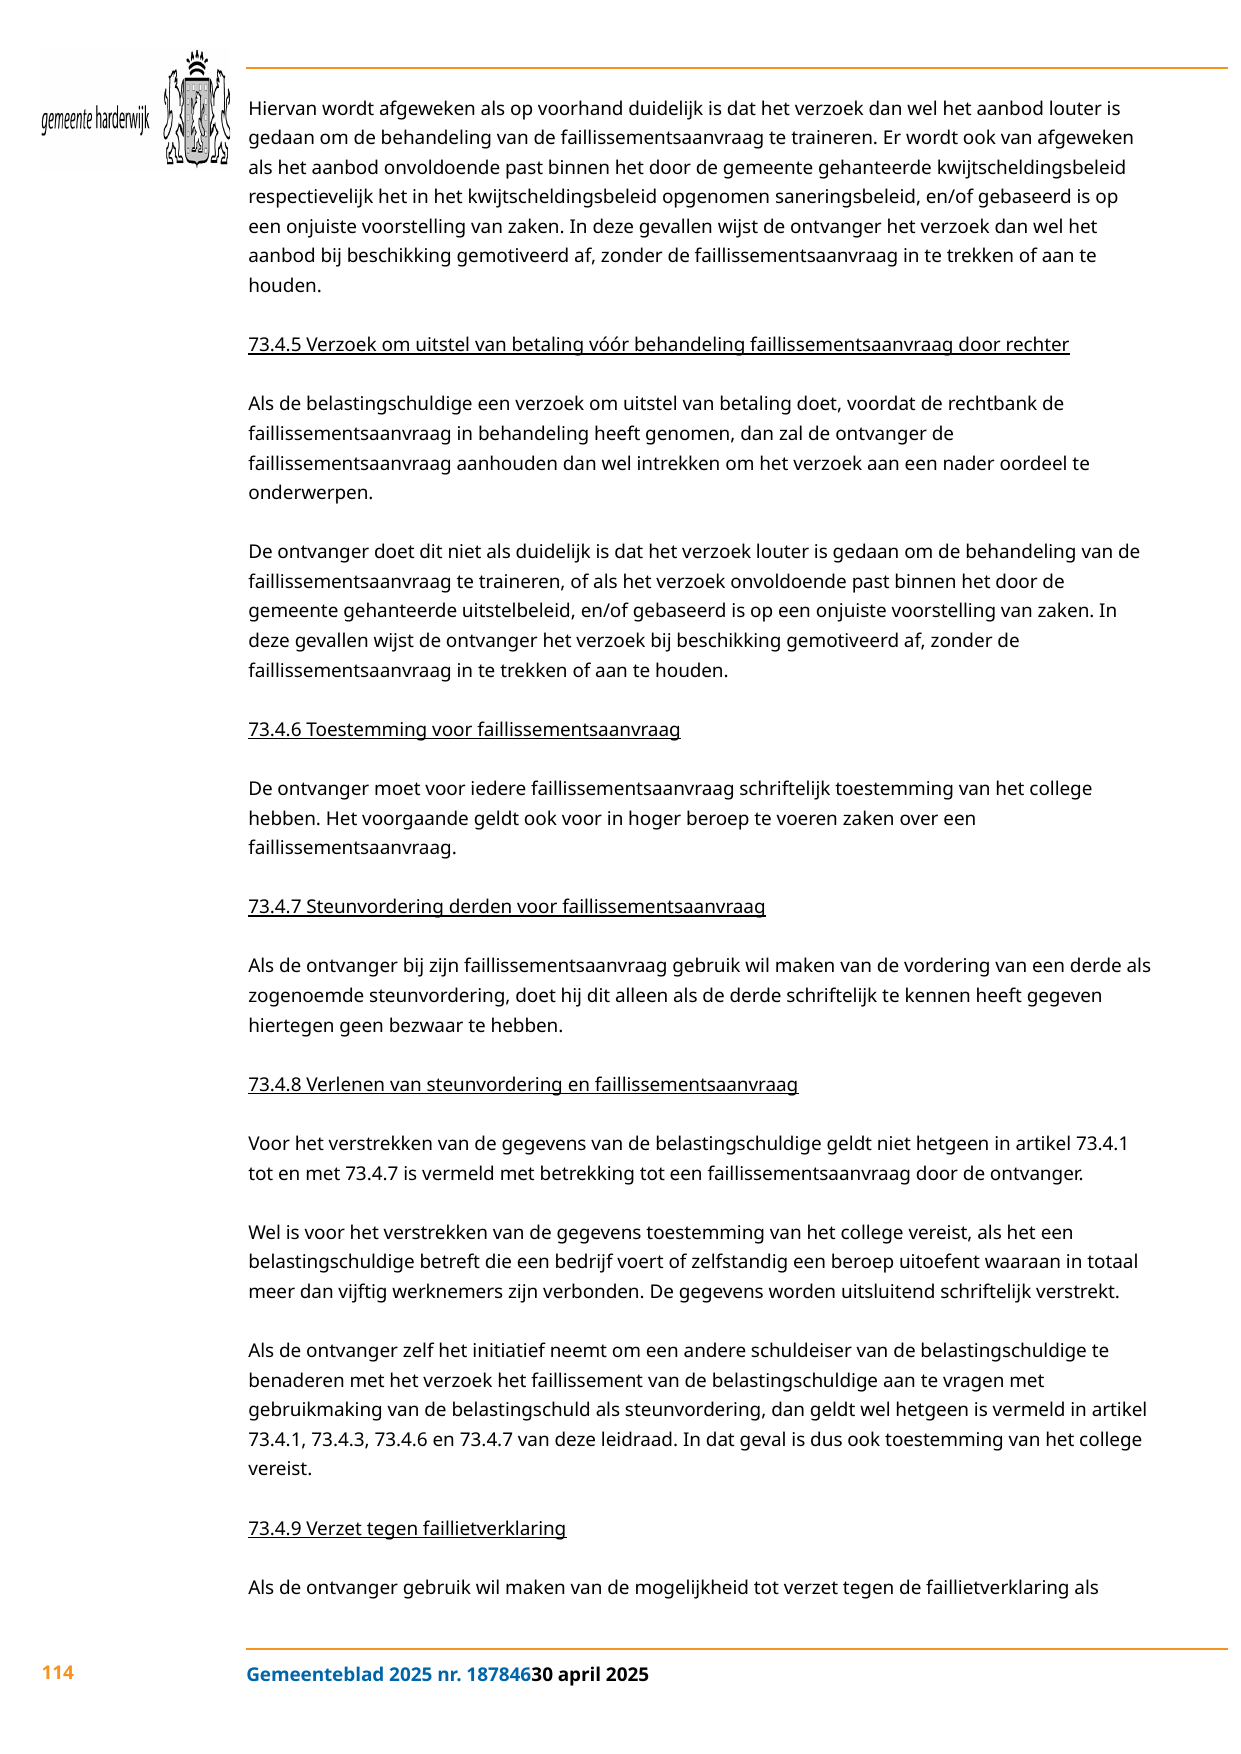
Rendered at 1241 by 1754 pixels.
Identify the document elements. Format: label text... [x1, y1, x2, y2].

text 73.4.6 Toestemming voor faillissementsaanvraag [248, 716, 1152, 742]
picture [41, 47, 231, 172]
text Wel is voor het verstrekken van de gegevens toestemming van het college vereist, als het een belastingschuldige betreft die een bedrijf voert of zelfstandig een beroep uitoefent waaraan in totaal meer dan vijftig werknemers zijn verbonden. De gegevens worden uitsluitend schriftelijk verstrekt. [248, 1219, 1152, 1304]
text 73.4.7 Steunvordering derden voor faillissementsaanvraag [248, 893, 1152, 919]
text Als de ontvanger zelf het initiatief neemt om een andere schuldeiser van de belastingschuldige te benaderen met het verzoek het faillissement van de belastingschuldige aan te vragen met gebruikmaking van de belastingschuld als steunvordering, dan geldt wel hetgeen is vermeld in artikel 73.4.1, 73.4.3, 73.4.6 en 73.4.7 van deze leidraad. In dat geval is dus ook toestemming van het college vereist. [248, 1337, 1152, 1481]
text 73.4.5 Verzoek om uitstel van betaling vóór behandeling faillissementsaanvraag door rechter [248, 331, 1152, 357]
text 73.4.9 Verzet tegen faillietverklaring [248, 1515, 1152, 1541]
text Als de ontvanger gebruik wil maken van de mogelijkheid tot verzet tegen de faillietverklaring als [248, 1574, 1152, 1600]
text De ontvanger doet dit niet als duidelijk is dat het verzoek louter is gedaan om de behandeling van de faillissementsaanvraag te traineren, of als het verzoek onvoldoende past binnen het door de gemeente gehanteerde uitstelbeleid, en/of gebaseerd is op een onjuiste voorstelling van zaken. In deze gevallen wijst de ontvanger het verzoek bij beschikking gemotiveerd af, zonder de faillissementsaanvraag in te trekken of aan te houden. [248, 538, 1152, 683]
text Als de belastingschuldige een verzoek om uitstel van betaling doet, voordat de rechtbank de faillissementsaanvraag in behandeling heeft genomen, dan zal de ontvanger de faillissementsaanvraag aanhouden dan wel intrekken om het verzoek aan een nader oordeel te onderwerpen. [248, 391, 1152, 505]
text Als de ontvanger bij zijn faillissementsaanvraag gebruik wil maken van de vordering van een derde als zogenoemde steunvordering, doet hij dit alleen als de derde schriftelijk te kennen heeft gegeven hiertegen geen bezwaar te hebben. [248, 953, 1152, 1038]
text Voor het verstrekken van de gegevens van de belastingschuldige geldt niet hetgeen in artikel 73.4.1 tot en met 73.4.7 is vermeld met betrekking tot een faillissementsaanvraag door de ontvanger. [248, 1130, 1152, 1186]
text Hiervan wordt afgeweken als op voorhand duidelijk is dat het verzoek dan wel het aanbod louter is gedaan om de behandeling van de faillissementsaanvraag te traineren. Er wordt ook van afgeweken als het aanbod onvoldoende past binnen het door de gemeente gehanteerde kwijtscheldingsbeleid respectievelijk het in het kwijtscheldingsbeleid opgenomen saneringsbeleid, en/of gebaseerd is op een onjuiste voorstelling van zaken. In deze gevallen wijst de ontvanger het verzoek dan wel het aanbod bij beschikking gemotiveerd af, zonder de faillissementsaanvraag in te trekken of aan te houden. [248, 95, 1152, 298]
text De ontvanger moet voor iedere faillissementsaanvraag schriftelijk toestemming van het college hebben. Het voorgaande geldt ook voor in hoger beroep te voeren zaken over een faillissementsaanvraag. [248, 775, 1152, 860]
text 73.4.8 Verlenen van steunvordering en faillissementsaanvraag [248, 1071, 1152, 1097]
